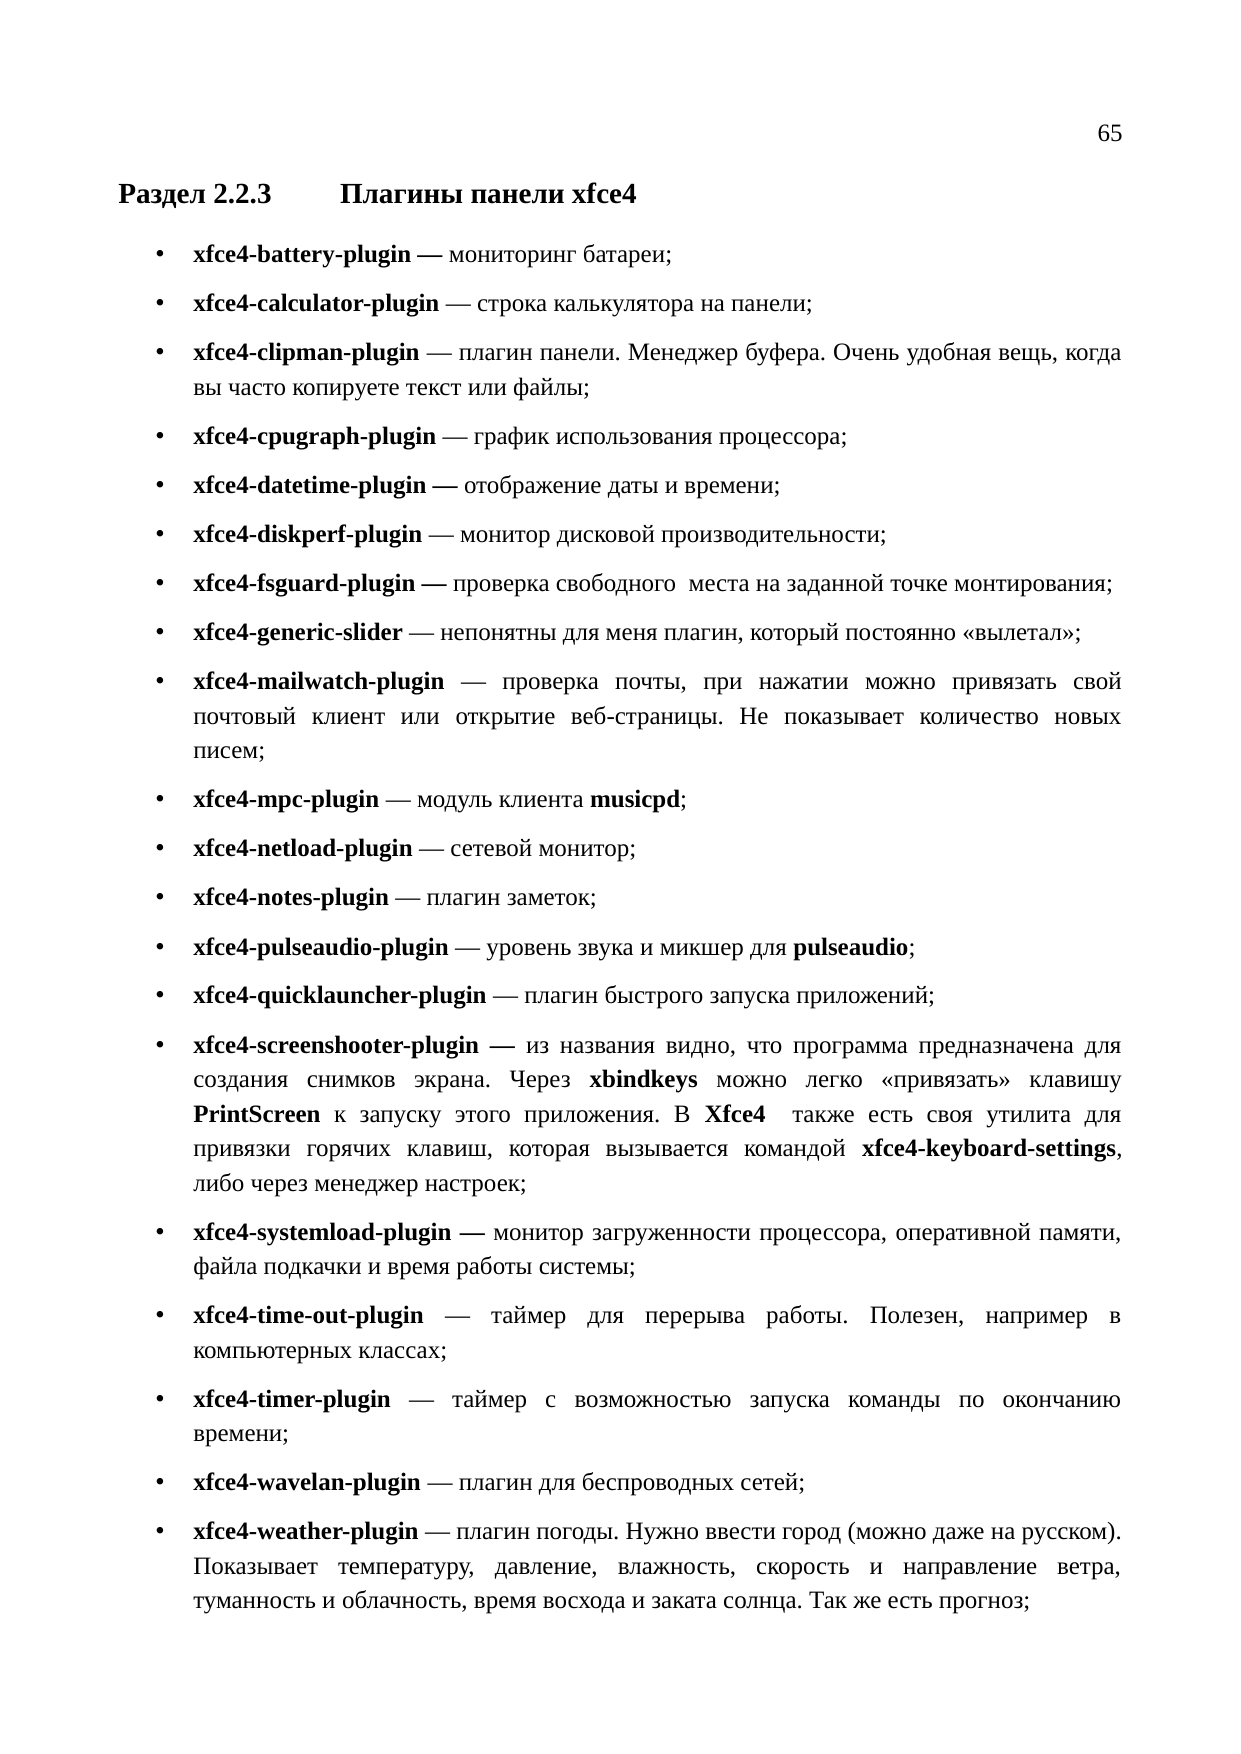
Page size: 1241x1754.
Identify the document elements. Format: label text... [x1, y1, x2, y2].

list xfce4-timer-plugin — таймер с возможностью запуска команды по окончанию времени; [156, 1384, 1122, 1447]
list xfce4-notes-plugin — плагин заметок; [156, 882, 1122, 911]
list xfce4-generic-slider — непонятны для меня плагин, который постоянно «вылетал»; [156, 617, 1122, 646]
subtitle Плагины панели xfce4 [118, 176, 1122, 210]
list xfce4-clipman-plugin — плагин панели. Менеджер буфера. Очень удобная вещь, когда вы часто копируете текст или файлы; [156, 337, 1122, 401]
list xfce4-quicklauncher-plugin — плагин быстрого запуска приложений; [156, 981, 1122, 1009]
list xfce4-screenshooter-plugin — из названия видно, что программа предназначена для создания снимков экрана. Через xbindkeys можно легко «привязать» клавишу PrintScreen к запуску этого приложения. В Xfce4 также есть своя утилита для привязки горячих клавиш, которая вызывается командой xfce4-keyboard-settings, либо через менеджер настроек; [156, 1030, 1122, 1196]
list xfce4-fsguard-plugin — проверка свободного места на заданной точке монтирования; [156, 568, 1122, 597]
list xfce4-wavelan-plugin — плагин для беспроводных сетей; [156, 1467, 1122, 1496]
list xfce4-mpc-plugin — модуль клиента musicpd; [156, 784, 1122, 813]
list xfce4-weather-plugin — плагин погоды. Нужно ввести город (можно даже на русском). Показывает температуру, давление, влажность, скорость и направление ветра, туманность и облачность, время восхода и заката солнца. Так же есть прогноз; [156, 1516, 1122, 1614]
list xfce4-battery-plugin — мониторинг батареи; [156, 239, 1122, 268]
list xfce4-cpugraph-plugin — график использования процессора; [156, 421, 1122, 450]
list xfce4-datetime-plugin — отображение даты и времени; [156, 470, 1122, 499]
list xfce4-pulseaudio-plugin — уровень звука и микшер для pulseaudio; [156, 932, 1122, 960]
list xfce4-systemload-plugin — монитор загруженности процессора, оперативной памяти, файла подкачки и время работы системы; [156, 1217, 1122, 1280]
list xfce4-netload-plugin — сетевой монитор; [156, 833, 1122, 862]
list xfce4-time-out-plugin — таймер для перерыва работы. Полезен, например в компьютерных классах; [156, 1300, 1122, 1363]
list xfce4-diskperf-plugin — монитор дисковой производительности; [156, 519, 1122, 548]
list xfce4-mailwatch-plugin — проверка почты, при нажатии можно привязать свой почтовый клиент или открытие веб-страницы. Не показывает количество новых писем; [156, 666, 1122, 764]
list xfce4-calculator-plugin — строка калькулятора на панели; [156, 288, 1122, 317]
